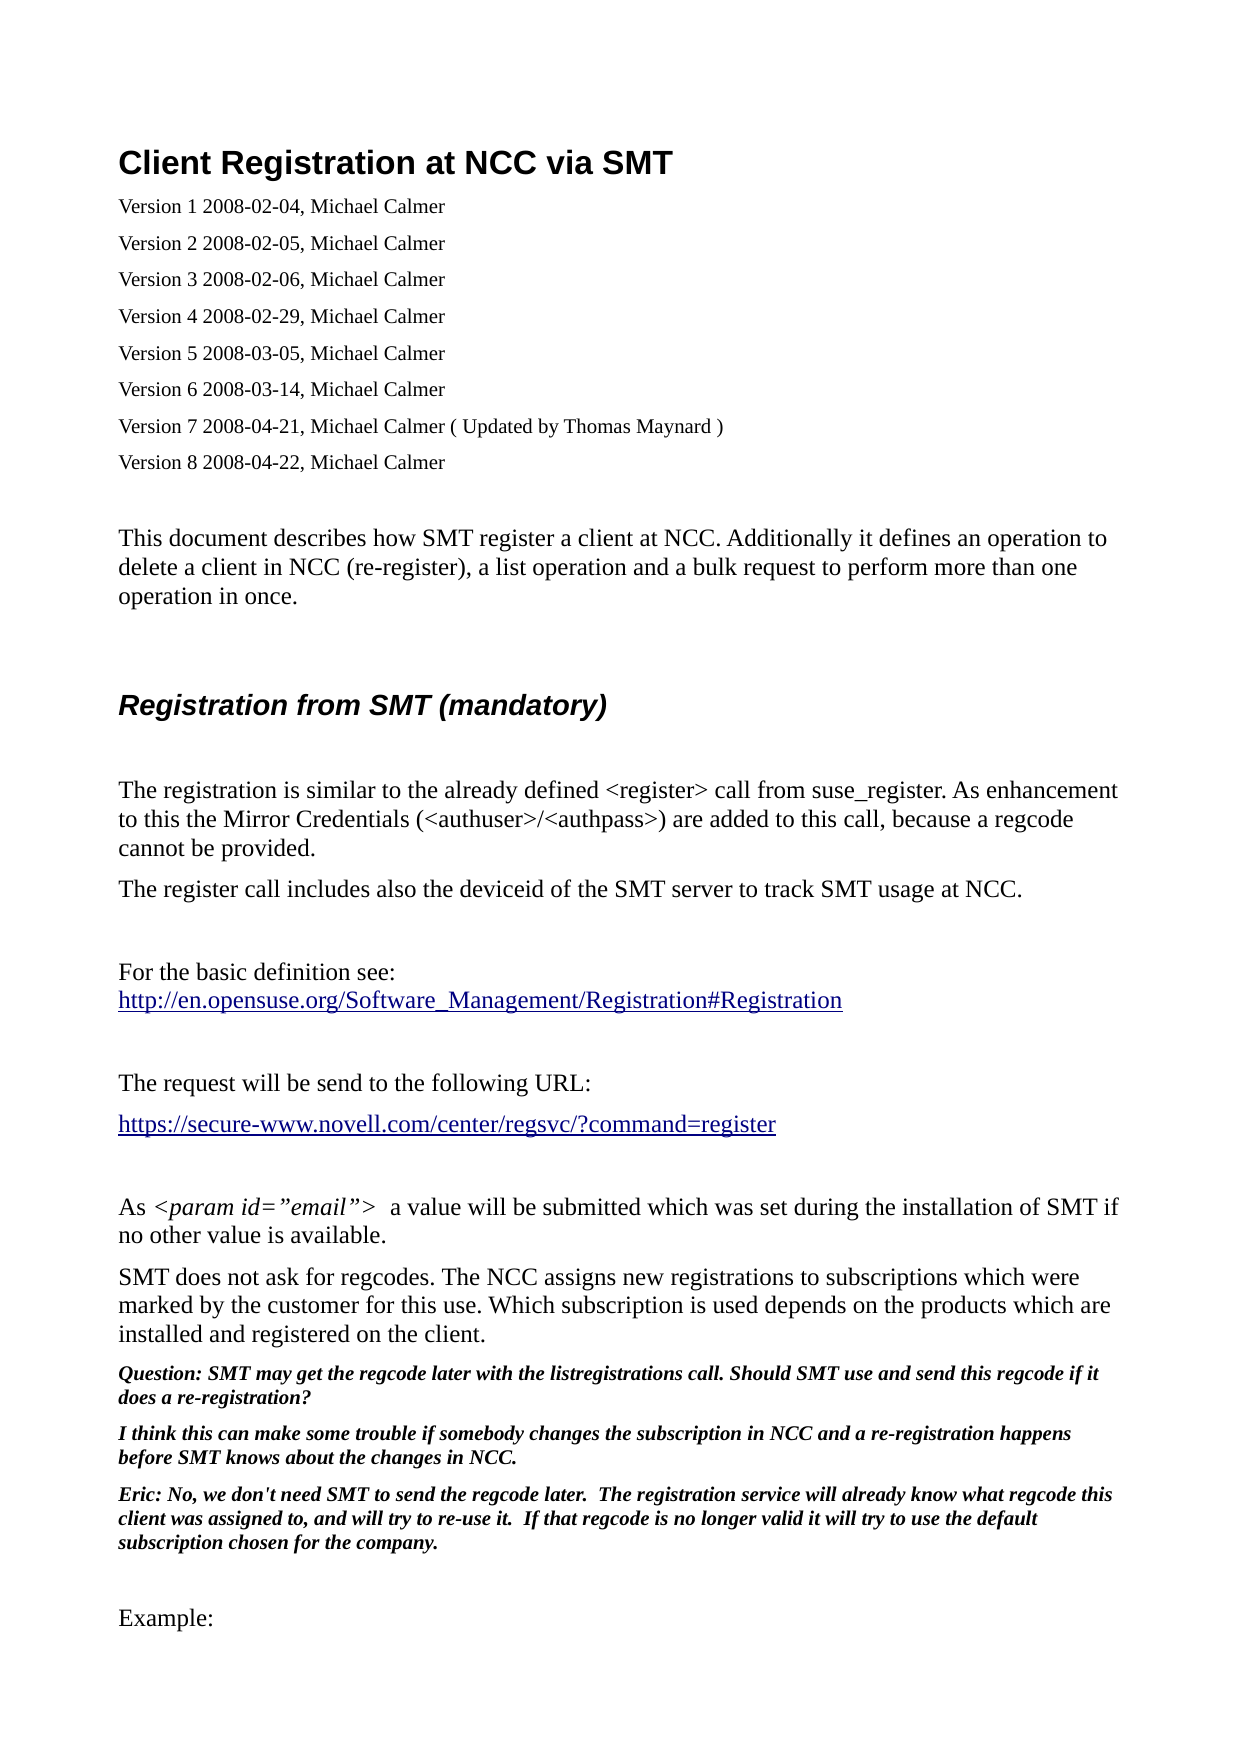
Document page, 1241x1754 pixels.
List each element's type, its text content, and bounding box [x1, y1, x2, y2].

subtitle Client Registration at NCC via SMT [118, 143, 1122, 182]
text Version 4 2008-02-29, Michael Calmer [118, 304, 1122, 328]
text I think this can make some trouble if somebody changes the subscription in NCC and a re-registration happens before SMT knows about the changes in NCC. [118, 1421, 1122, 1469]
text For the basic definition see: http://en.opensuse.org/Software_Management/Registration#Registration [118, 957, 1122, 1014]
text Question: SMT may get the regcode later with the listregistrations call. Should SMT use and send this regcode if it does a re-registration? [118, 1361, 1122, 1409]
text Version 1 2008-02-04, Michael Calmer [118, 194, 1122, 218]
text The registration is similar to the already defined <register> call from suse_register. As enhancement to this the Mirror Credentials (<authuser>/<authpass>) are added to this call, because a regcode cannot be provided. [118, 776, 1122, 862]
text As <param id=”email”> a value will be submitted which was set during the installation of SMT if no other value is available. [118, 1192, 1122, 1249]
text Version 6 2008-03-14, Michael Calmer [118, 377, 1122, 401]
text SMT does not ask for regcodes. The NCC assigns new registrations to subscriptions which were marked by the customer for this use. Which subscription is used depends on the products which are installed and registered on the client. [118, 1262, 1122, 1348]
text This document describes how SMT register a client at NCC. Additionally it defines an operation to delete a client in NCC (re-register), a list operation and a bulk request to perform more than one operation in once. [118, 523, 1122, 609]
text Version 5 2008-03-05, Michael Calmer [118, 341, 1122, 364]
text Version 2 2008-02-05, Michael Calmer [118, 231, 1122, 255]
text Version 7 2008-04-21, Michael Calmer ( Updated by Thomas Maynard ) [118, 414, 1122, 438]
text https://secure-www.novell.com/center/regsvc/?command=register [118, 1109, 1122, 1138]
text Example: [118, 1603, 1122, 1632]
text Eric: No, we don't need SMT to send the regcode later. The registration service will already know what regcode this client was assigned to, and will try to re-use it. If that regcode is no longer valid it will try to use the default subscription chosen for the company. [118, 1482, 1122, 1554]
subtitle Registration from SMT (mandatory) [118, 688, 1122, 722]
text The request will be send to the following URL: [118, 1068, 1122, 1097]
text Version 8 2008-04-22, Michael Calmer [118, 450, 1122, 474]
text The register call includes also the deviceid of the SMT server to track SMT usage at NCC. [118, 874, 1122, 903]
text Version 3 2008-02-06, Michael Calmer [118, 267, 1122, 291]
